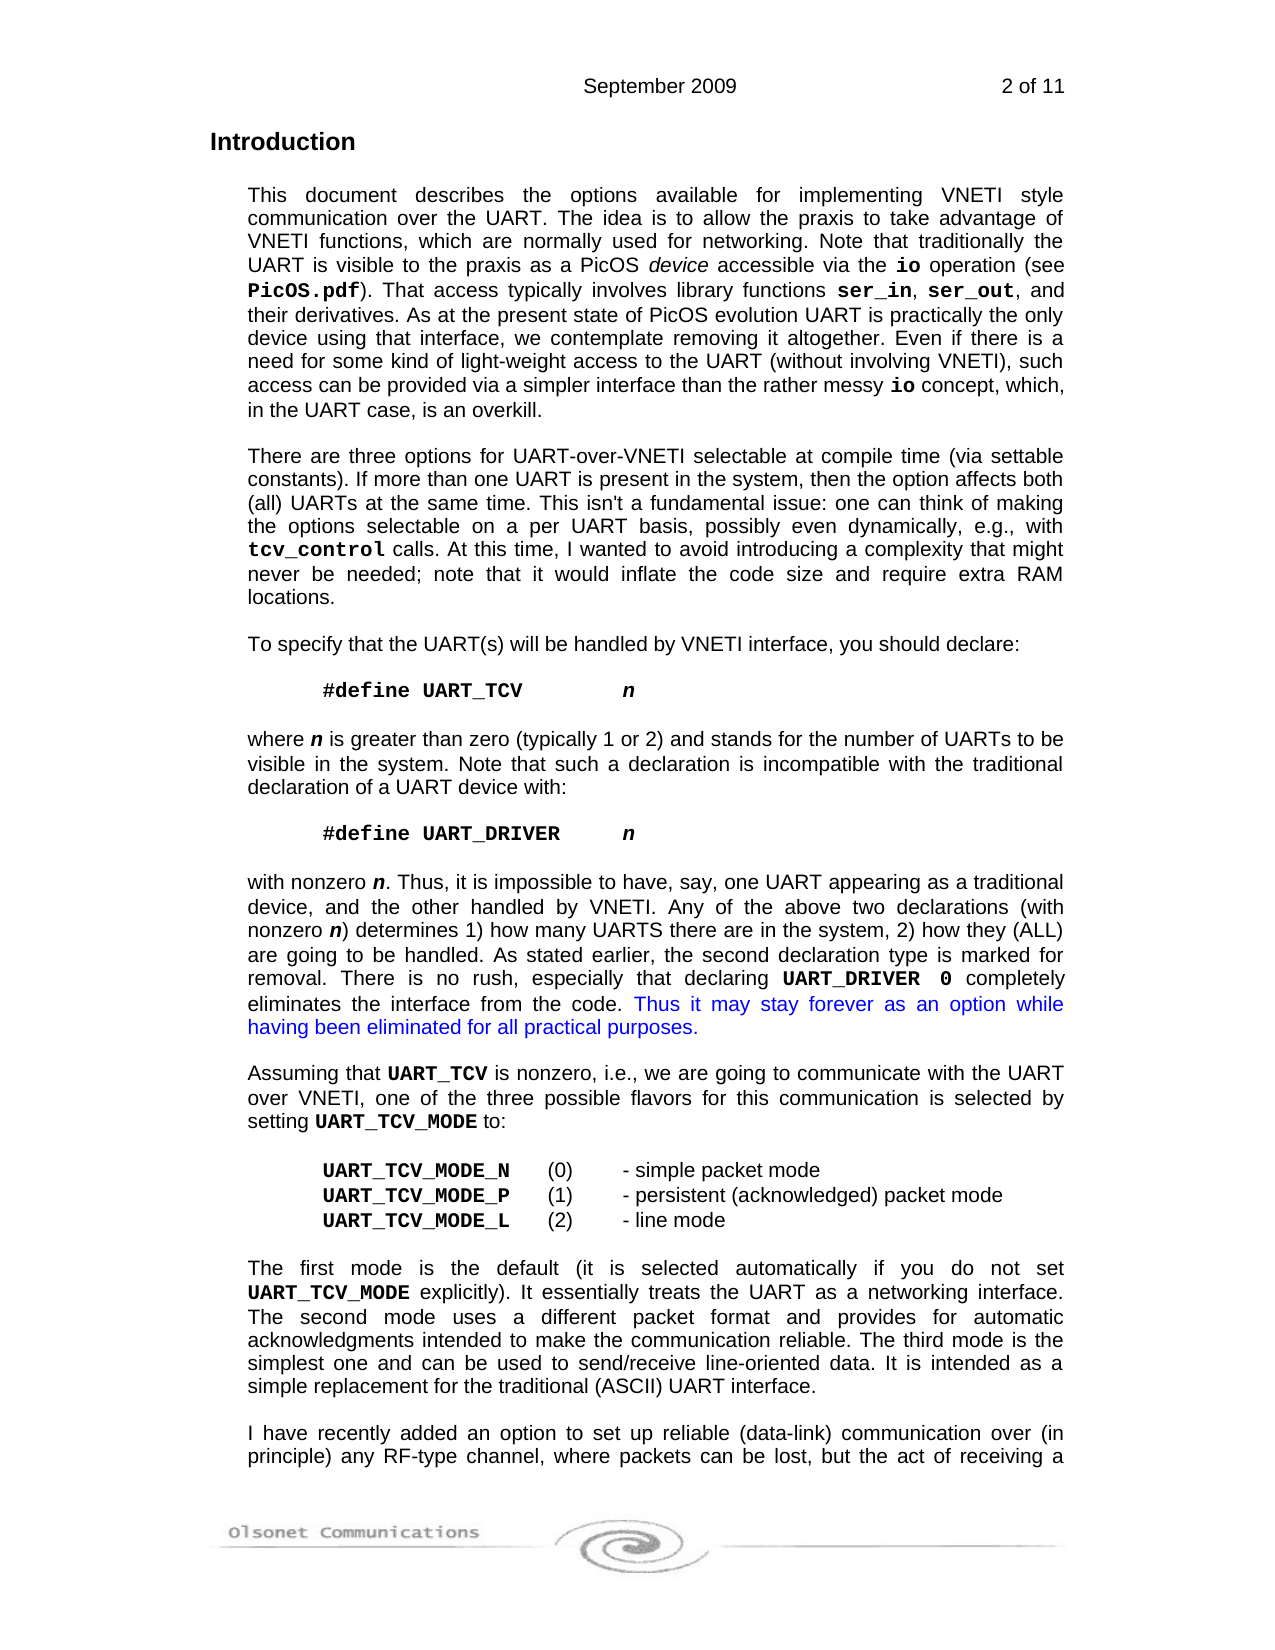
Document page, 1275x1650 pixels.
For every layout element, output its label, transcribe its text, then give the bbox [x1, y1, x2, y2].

text The first mode is the default (it is selected automatically if you do not set UART_TCV_MODE explicitly). It essentially treats the UART as a networking interface. The second mode uses a different packet format and provides for automatic acknowledgments intended to make the communication reliable. The third mode is the simplest one and can be used to send/receive line-oriented data. It is intended as a simple replacement for the traditional (ASCII) UART interface. [247, 1257, 1065, 1398]
text #define UART_DRIVER n [247, 822, 1065, 847]
text There are three options for UART-over-VNETI selectable at compile time (via settable constants). If more than one UART is present in the system, then the option affects both (all) UARTs at the same time. This isn't a fundamental issue: one can think of making the options selectable on a per UART basis, possibly even dynamically, e.g., with tcv_control calls. At this time, I wanted to avoid introducing a complexity that might never be needed; note that it would inflate the code size and require extra RAM locations. [247, 445, 1065, 609]
text To specify that the UART(s) will be handled by VNETI interface, you should declare: [247, 632, 1065, 656]
text where n is greater than zero (typically 1 or 2) and stands for the number of UARTs to be visible in the system. Note that such a declaration is incompatible with the traditional declaration of a UART device with: [247, 727, 1065, 799]
text with nonzero n. Thus, it is impossible to have, say, one UART appearing as a traditional device, and the other handled by VNETI. Any of the above two declarations (with nonzero n) determines 1) how many UARTS there are in the system, 2) how they (ALL) are going to be handled. As stated earlier, the second declaration type is marked for removal. There is no rush, especially that declaring UART_DRIVER 0 completely eliminates the interface from the code. Thus it may stay forever as an option while having been eliminated for all practical purposes. [247, 870, 1065, 1038]
text UART_TCV_MODE_N (0) - simple packet mode [247, 1158, 1065, 1183]
text UART_TCV_MODE_L (2) - line mode [247, 1209, 1065, 1234]
text #define UART_TCV n [247, 679, 1065, 704]
text Assuming that UART_TCV is nonzero, i.e., we are going to communicate with the UART over VNETI, one of the three possible flavors for this communication is selected by setting UART_TCV_MODE to: [247, 1062, 1065, 1135]
picture [210, 1504, 1065, 1596]
text I have recently added an option to set up reliable (data-link) communication over (in principle) any RF-type channel, where packets can be lost, but the act of receiving a [247, 1421, 1065, 1468]
text UART_TCV_MODE_P (1) - persistent (acknowledged) packet mode [247, 1183, 1065, 1209]
subtitle Introduction [210, 128, 1065, 156]
text This document describes the options available for implementing VNETI style communication over the UART. The idea is to allow the praxis to take advantage of VNETI functions, which are normally used for networking. Note that traditionally the UART is visible to the praxis as a PicOS device accessible via the io operation (see PicOS.pdf). That access typically involves library functions ser_in, ser_out, and their derivatives. As at the present state of PicOS evolution UART is practically the only device using that interface, we contemplate removing it altogether. Even if there is a need for some kind of light-weight access to the UART (without involving VNETI), such access can be provided via a simpler interface than the rather messy io concept, which, in the UART case, is an overkill. [247, 183, 1065, 421]
